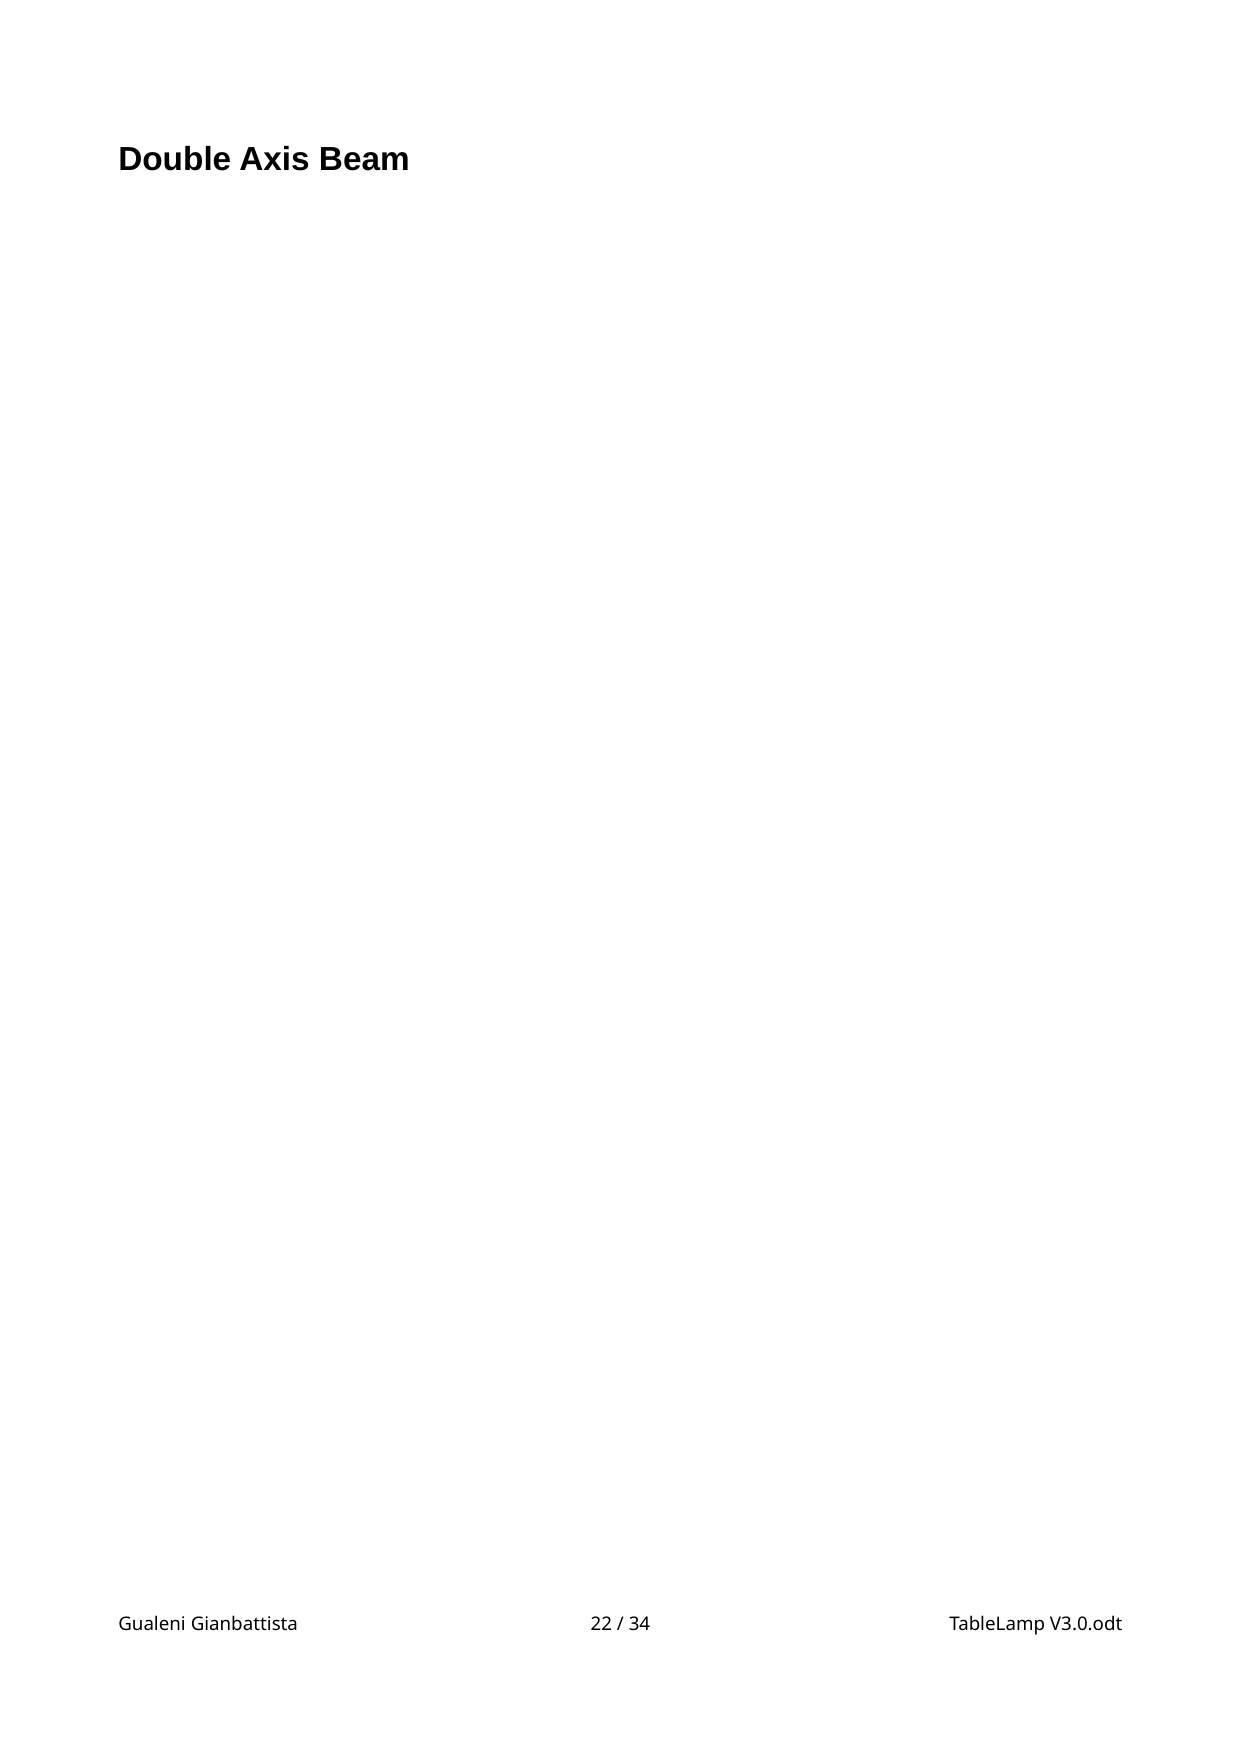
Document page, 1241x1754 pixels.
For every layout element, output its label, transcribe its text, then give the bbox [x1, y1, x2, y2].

subtitle Double Axis Beam [118, 139, 1122, 177]
